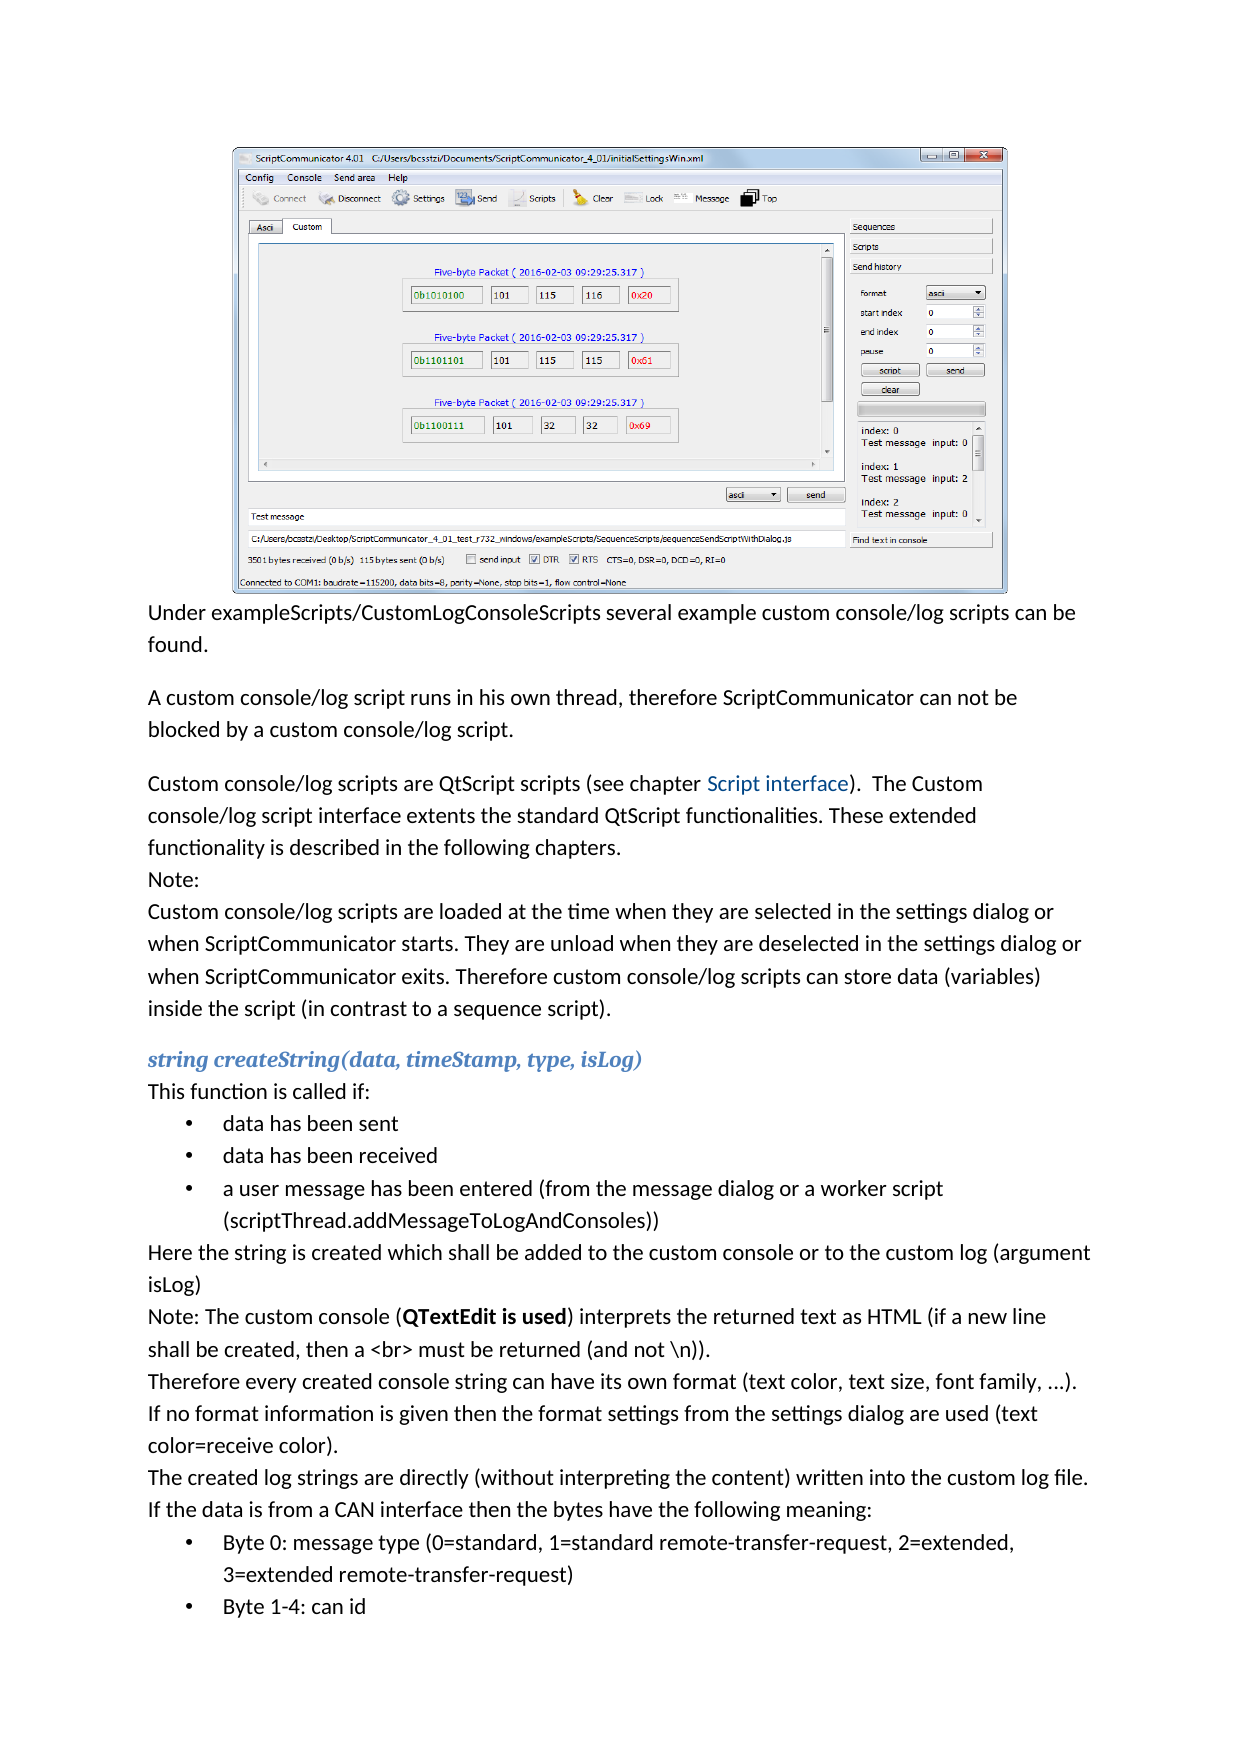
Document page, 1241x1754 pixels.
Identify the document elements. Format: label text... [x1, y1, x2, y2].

picture [232, 147, 1008, 594]
text This function is called if: [148, 1077, 1093, 1105]
text If no format information is given then the format settings from the settings dialog are used (text color=receive color). [148, 1399, 1093, 1459]
text Custom console/log scripts are loaded at the time when they are selected in the settings dialog or when ScriptCommunicator starts. They are unload when they are deselected in the settings dialog or when ScriptCommunicator exits. Therefore custom console/log scripts can store data (variables) inside the script (in contrast to a sequence script). [148, 897, 1093, 1022]
text A custom console/log script runs in his own thread, therefore ScriptCommunicator can not be blocked by a custom console/log script. [148, 683, 1093, 744]
subtitle string createString(data, timeStamp, type, isLog) [148, 1047, 1093, 1073]
text Here the string is created which shall be added to the custom console or to the custom log (argument isLog) [148, 1238, 1093, 1298]
list data has been sent [185, 1109, 1093, 1137]
list a user message has been entered (from the message dialog or a worker script (scriptThread.addMessageToLogAndConsoles)) [185, 1174, 1093, 1234]
list data has been received [185, 1142, 1093, 1169]
list Byte 1-4: can id [185, 1592, 1093, 1620]
text If the data is from a CAN interface then the bytes have the following meaning: [148, 1496, 1093, 1524]
list Byte 0: message type (0=standard, 1=standard remote-transfer-request, 2=extended, 3=extended remote-transfer-request) [185, 1528, 1093, 1588]
text Therefore every created console string can have its own format (text color, text size, font family, ...). [148, 1367, 1093, 1395]
text Under exampleScripts/CustomLogConsoleScripts several example custom console/log scripts can be found. [148, 596, 1093, 658]
text The created log strings are directly (without interpreting the content) written into the custom log file. [148, 1463, 1093, 1491]
text Note: The custom console (QTextEdit is used) interprets the returned text as HTML (if a new line shall be created, then a <br> must be returned (and not \n)). [148, 1302, 1093, 1363]
text Custom console/log scripts are QtScript scripts (see chapter Script interface). The Custom console/log script interface extents the standard QtScript functionalities. These extended functionality is described in the following chapters. [148, 769, 1093, 861]
text Note: [148, 865, 1093, 893]
